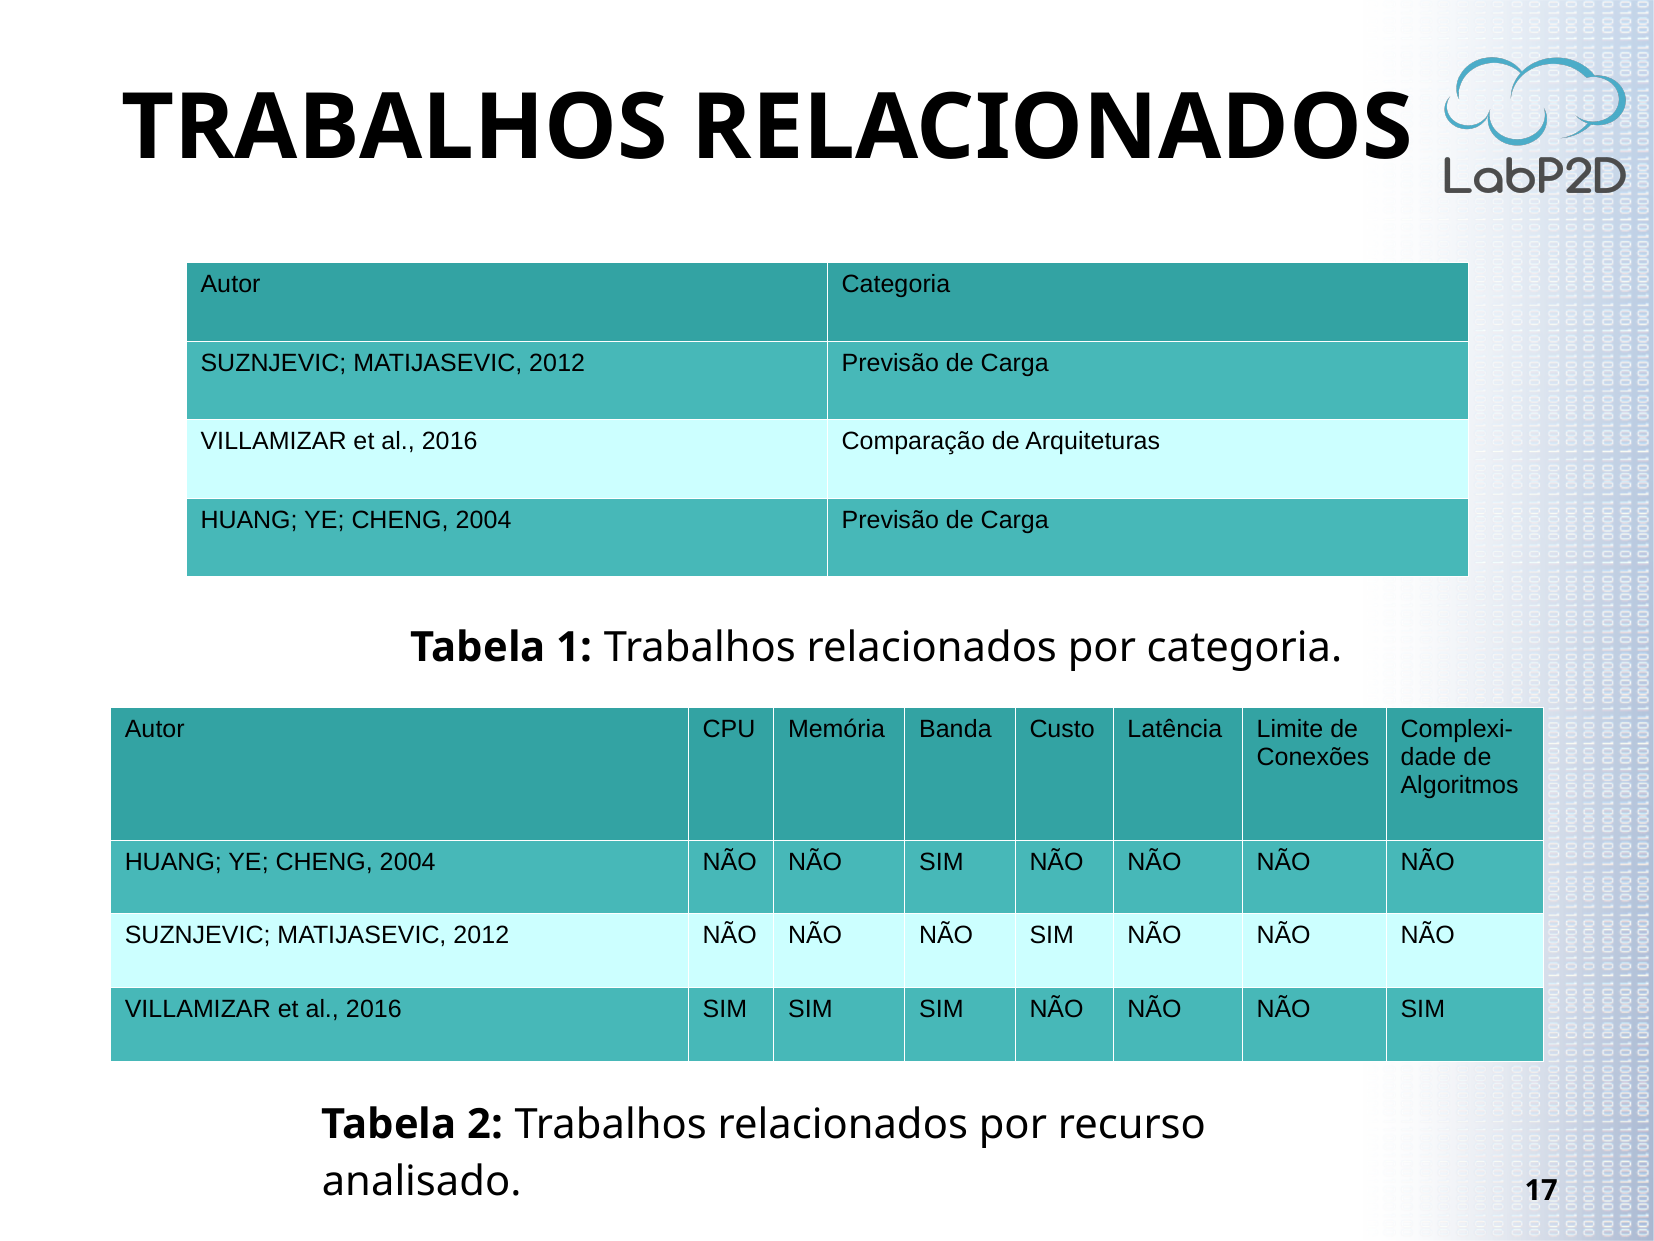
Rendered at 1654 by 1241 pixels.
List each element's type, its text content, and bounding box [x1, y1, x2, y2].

table_header Autor [111, 708, 688, 840]
table_cell Previsão de Carga [828, 499, 1468, 576]
table_cell SIM [905, 841, 1015, 913]
table_cell VILLAMIZAR et al., 2016 [111, 988, 688, 1061]
table_cell SIM [689, 988, 773, 1061]
table_cell VILLAMIZAR et al., 2016 [187, 420, 827, 498]
table_cell NÃO [1243, 841, 1386, 913]
table_header CPU [689, 708, 773, 840]
table_cell SIM [1016, 914, 1113, 987]
table_cell SUZNJEVIC; MATIJASEVIC, 2012 [111, 914, 688, 987]
table_cell NÃO [1243, 914, 1386, 987]
table_cell SIM [774, 988, 904, 1061]
table_header Categoria [828, 263, 1468, 341]
table_cell Comparação de Arquiteturas [828, 420, 1468, 498]
table_cell NÃO [905, 914, 1015, 987]
table_cell SUZNJEVIC; MATIJASEVIC, 2012 [187, 342, 827, 419]
table_cell SIM [905, 988, 1015, 1061]
table_cell NÃO [1114, 988, 1242, 1061]
table_cell NÃO [774, 841, 904, 913]
table_cell HUANG; YE; CHENG, 2004 [111, 841, 688, 913]
table_header Latência [1114, 708, 1242, 840]
table_cell HUANG; YE; CHENG, 2004 [187, 499, 827, 576]
table_cell NÃO [1243, 988, 1386, 1061]
table_cell NÃO [1387, 841, 1543, 913]
table_header Complexi-dade de Algoritmos [1387, 708, 1543, 840]
table_header Banda [905, 708, 1015, 840]
picture [1360, 1, 1654, 1240]
table_cell NÃO [1114, 841, 1242, 913]
table_cell Previsão de Carga [828, 342, 1468, 419]
table_cell SIM [1387, 988, 1543, 1061]
table_header Limite de Conexões [1243, 708, 1386, 840]
table_header Autor [187, 263, 827, 341]
table_cell NÃO [689, 914, 773, 987]
text_box Tabela 2: Trabalhos relacionados por recurso analisado. [307, 1086, 1347, 1197]
table_header Memória [774, 708, 904, 840]
table_cell NÃO [1387, 914, 1543, 987]
table_cell NÃO [1016, 841, 1113, 913]
text_box Tabela 1: Trabalhos relacionados por categoria. [396, 609, 1258, 707]
table_cell NÃO [689, 841, 773, 913]
table_cell NÃO [774, 914, 904, 987]
table_cell NÃO [1016, 988, 1113, 1061]
title TRABALHOS RELACIONADOS [82, 0, 1453, 259]
table_cell NÃO [1114, 914, 1242, 987]
table_header Custo [1016, 708, 1113, 840]
